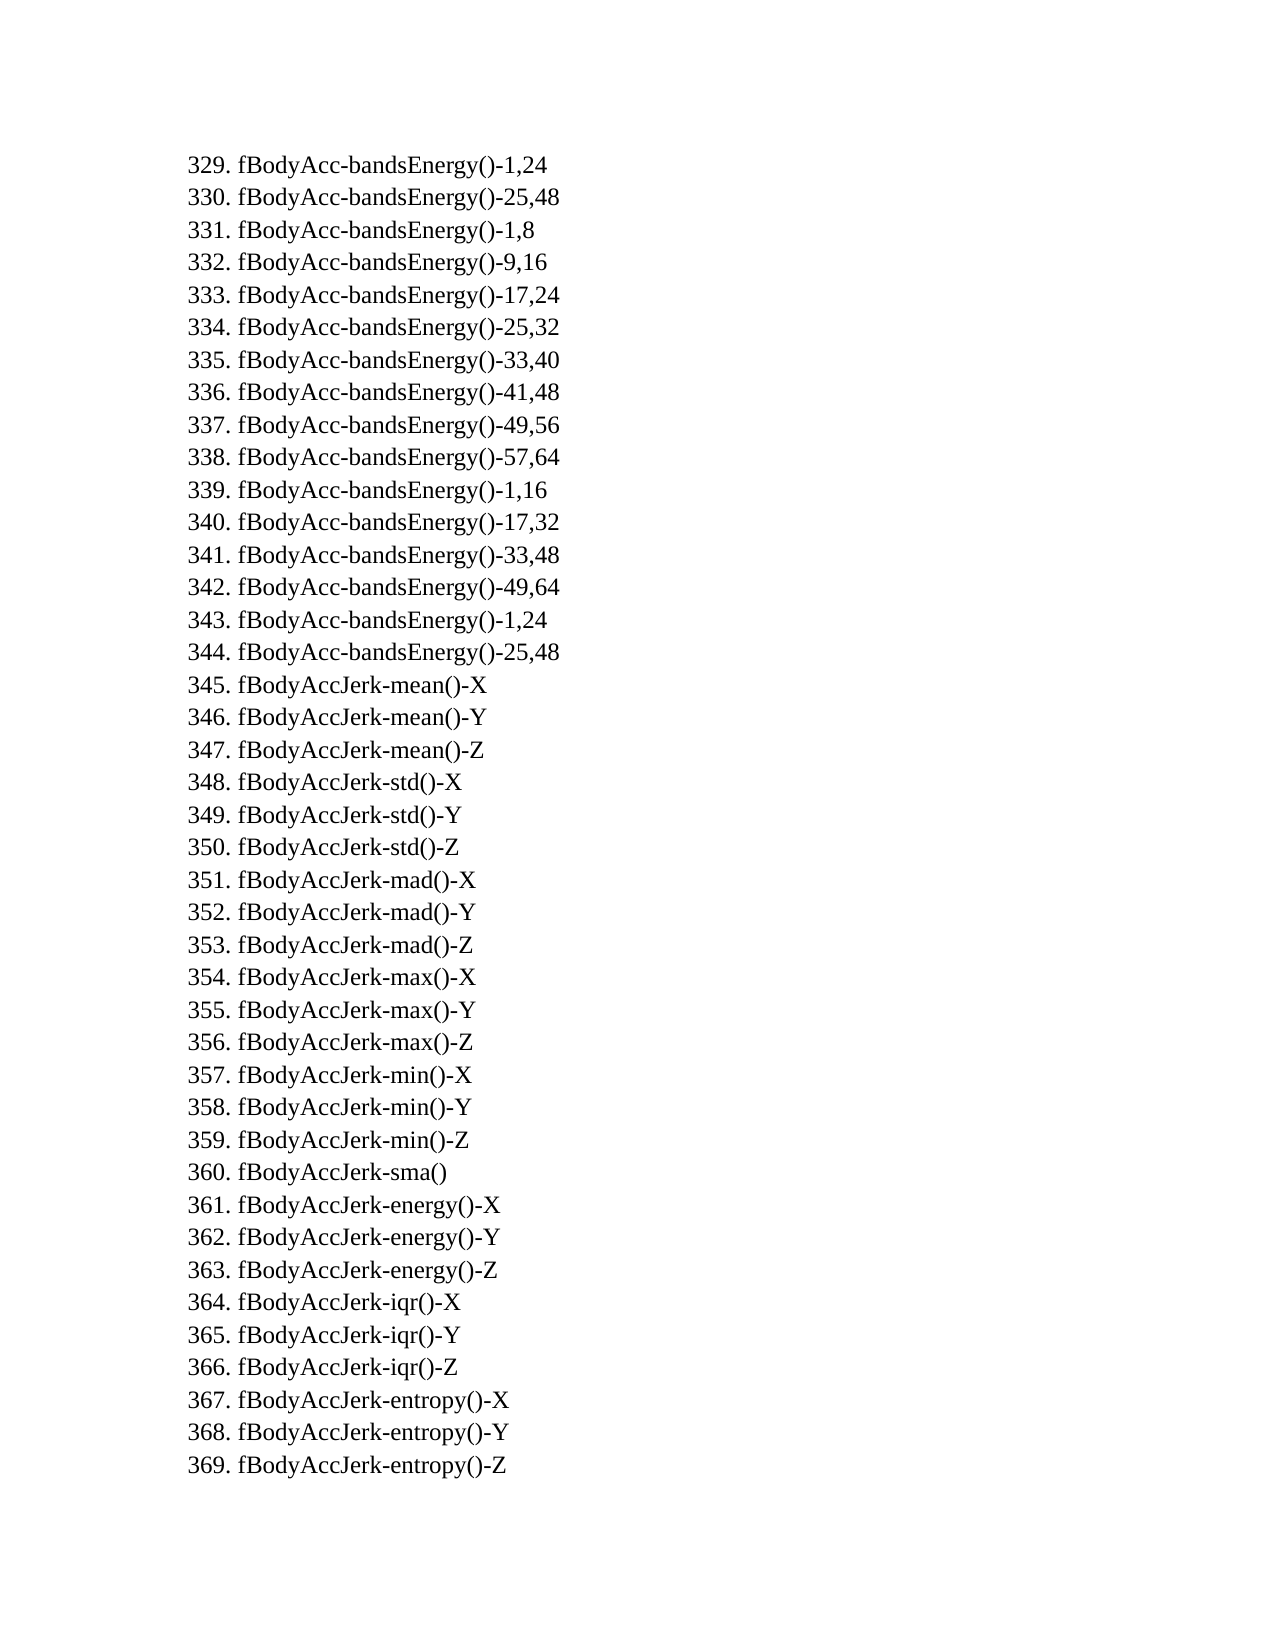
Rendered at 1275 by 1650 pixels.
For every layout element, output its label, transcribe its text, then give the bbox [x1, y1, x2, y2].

list fBodyAccJerk-std()-Z [187, 832, 1087, 861]
list fBodyAccJerk-energy()-Y [187, 1222, 1087, 1251]
list fBodyAccJerk-entropy()-Y [187, 1417, 1087, 1446]
list fBodyAccJerk-std()-X [187, 767, 1087, 796]
list fBodyAccJerk-energy()-X [187, 1190, 1087, 1219]
list fBodyAcc-bandsEnergy()-17,32 [187, 507, 1087, 536]
list fBodyAcc-bandsEnergy()-41,48 [187, 377, 1087, 406]
list fBodyAccJerk-energy()-Z [187, 1255, 1087, 1284]
list fBodyAccJerk-sma() [187, 1157, 1087, 1186]
list fBodyAcc-bandsEnergy()-1,16 [187, 475, 1087, 504]
list fBodyAccJerk-entropy()-X [187, 1385, 1087, 1414]
list fBodyAccJerk-mean()-X [187, 670, 1087, 699]
list fBodyAccJerk-mad()-Z [187, 930, 1087, 959]
list fBodyAccJerk-mad()-X [187, 865, 1087, 894]
list fBodyAcc-bandsEnergy()-25,32 [187, 312, 1087, 341]
list fBodyAcc-bandsEnergy()-17,24 [187, 280, 1087, 309]
list fBodyAccJerk-max()-Y [187, 995, 1087, 1024]
list fBodyAcc-bandsEnergy()-25,48 [187, 182, 1087, 211]
list fBodyAcc-bandsEnergy()-33,48 [187, 540, 1087, 569]
list fBodyAccJerk-min()-X [187, 1060, 1087, 1089]
list fBodyAccJerk-min()-Z [187, 1125, 1087, 1154]
list fBodyAcc-bandsEnergy()-25,48 [187, 637, 1087, 666]
list fBodyAccJerk-entropy()-Z [187, 1450, 1087, 1479]
list fBodyAcc-bandsEnergy()-1,24 [187, 605, 1087, 634]
list fBodyAccJerk-std()-Y [187, 800, 1087, 829]
list fBodyAcc-bandsEnergy()-9,16 [187, 247, 1087, 276]
list fBodyAccJerk-mad()-Y [187, 897, 1087, 926]
list fBodyAcc-bandsEnergy()-57,64 [187, 442, 1087, 471]
list fBodyAccJerk-max()-Z [187, 1027, 1087, 1056]
list fBodyAccJerk-max()-X [187, 962, 1087, 991]
list fBodyAccJerk-mean()-Y [187, 702, 1087, 731]
list fBodyAcc-bandsEnergy()-49,64 [187, 572, 1087, 601]
list fBodyAcc-bandsEnergy()-1,8 [187, 215, 1087, 244]
list fBodyAccJerk-min()-Y [187, 1092, 1087, 1121]
list fBodyAccJerk-iqr()-Z [187, 1352, 1087, 1381]
list fBodyAccJerk-iqr()-Y [187, 1320, 1087, 1349]
list fBodyAccJerk-mean()-Z [187, 735, 1087, 764]
list fBodyAcc-bandsEnergy()-1,24 [187, 150, 1087, 179]
list fBodyAccJerk-iqr()-X [187, 1287, 1087, 1316]
list fBodyAcc-bandsEnergy()-33,40 [187, 345, 1087, 374]
list fBodyAcc-bandsEnergy()-49,56 [187, 410, 1087, 439]
